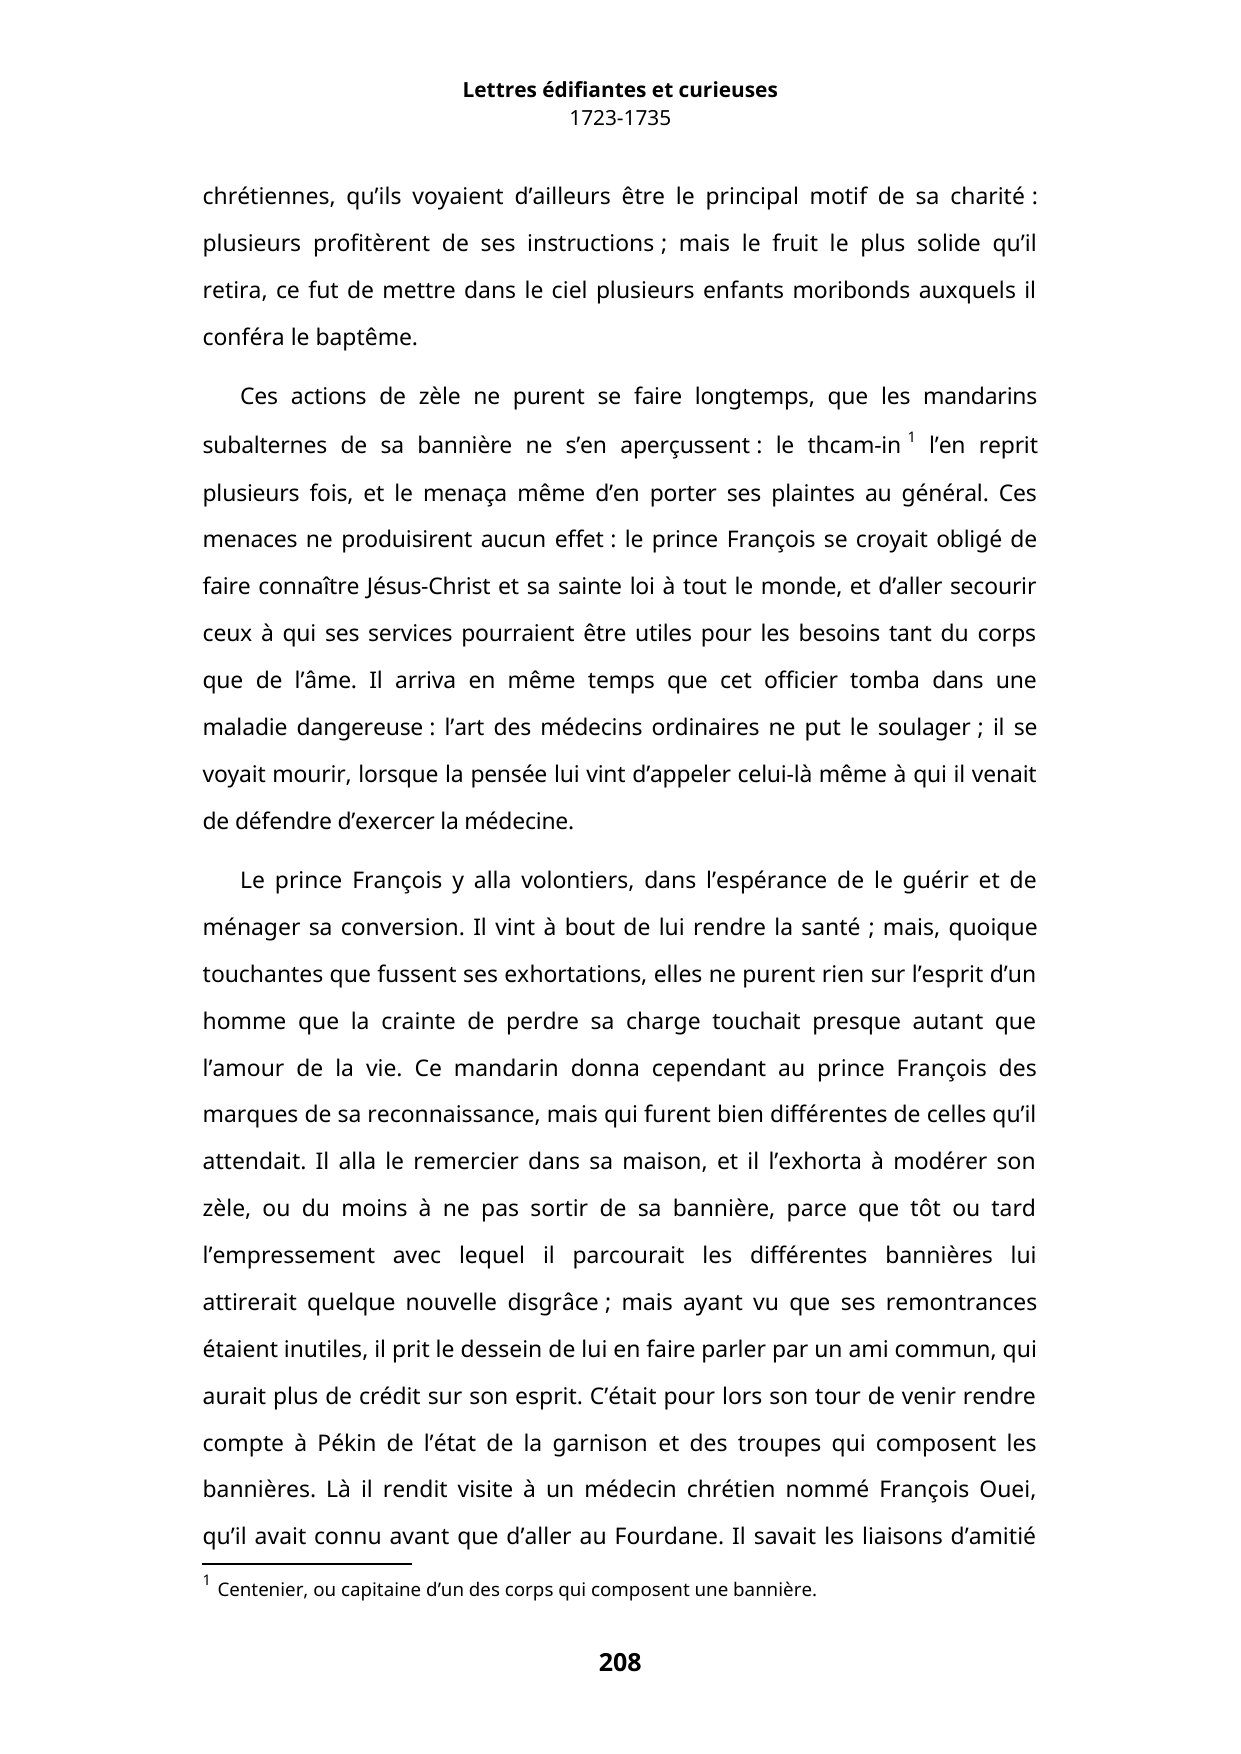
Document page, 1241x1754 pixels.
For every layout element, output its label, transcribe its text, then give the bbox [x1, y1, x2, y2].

text Centenier, ou capitaine d’un des corps qui composent une bannière. [202, 1570, 1038, 1604]
text chrétiennes, qu’ils voyaient d’ailleurs être le principal motif de sa charité : plusieurs profitèrent de ses instructions ; mais le fruit le plus solide qu’il retira, ce fut de mettre dans le ciel plusieurs enfants moribonds auxquels il conféra le baptême. [202, 180, 1038, 352]
text Ces actions de zèle ne purent se faire longtemps, que les mandarins subalternes de sa bannière ne s’en aperçussent : le thcam-in l’en reprit plusieurs fois, et le menaça même d’en porter ses plaintes au général. Ces menaces ne produisirent aucun effet : le prince François se croyait obligé de faire connaître Jésus-Christ et sa sainte loi à tout le monde, et d’aller secourir ceux à qui ses services pourraient être utiles pour les besoins tant du corps que de l’âme. Il arriva en même temps que cet officier tomba dans une maladie dangereuse : l’art des médecins ordinaires ne put le soulager ; il se voyait mourir, lorsque la pensée lui vint d’appeler celui-là même à qui il venait de défendre d’exercer la médecine. [202, 380, 1038, 836]
text Le prince François y alla volontiers, dans l’espérance de le guérir et de ménager sa conversion. Il vint à bout de lui rendre la santé ; mais, quoique touchantes que fussent ses exhortations, elles ne purent rien sur l’esprit d’un homme que la crainte de perdre sa charge touchait presque autant que l’amour de la vie. Ce mandarin donna cependant au prince François des marques de sa reconnaissance, mais qui furent bien différentes de celles qu’il attendait. Il alla le remercier dans sa maison, et il l’exhorta à modérer son zèle, ou du moins à ne pas sortir de sa bannière, parce que tôt ou tard l’empressement avec lequel il parcourait les différentes bannières lui attirerait quelque nouvelle disgrâce ; mais ayant vu que ses remontrances étaient inutiles, il prit le dessein de lui en faire parler par un ami commun, qui aurait plus de crédit sur son esprit. C’était pour lors son tour de venir rendre compte à Pékin de l’état de la garnison et des troupes qui composent les bannières. Là il rendit visite à un médecin chrétien nommé François Ouei, qu’il avait connu avant que d’aller au Fourdane. Il savait les liaisons d’amitié [202, 864, 1038, 1552]
